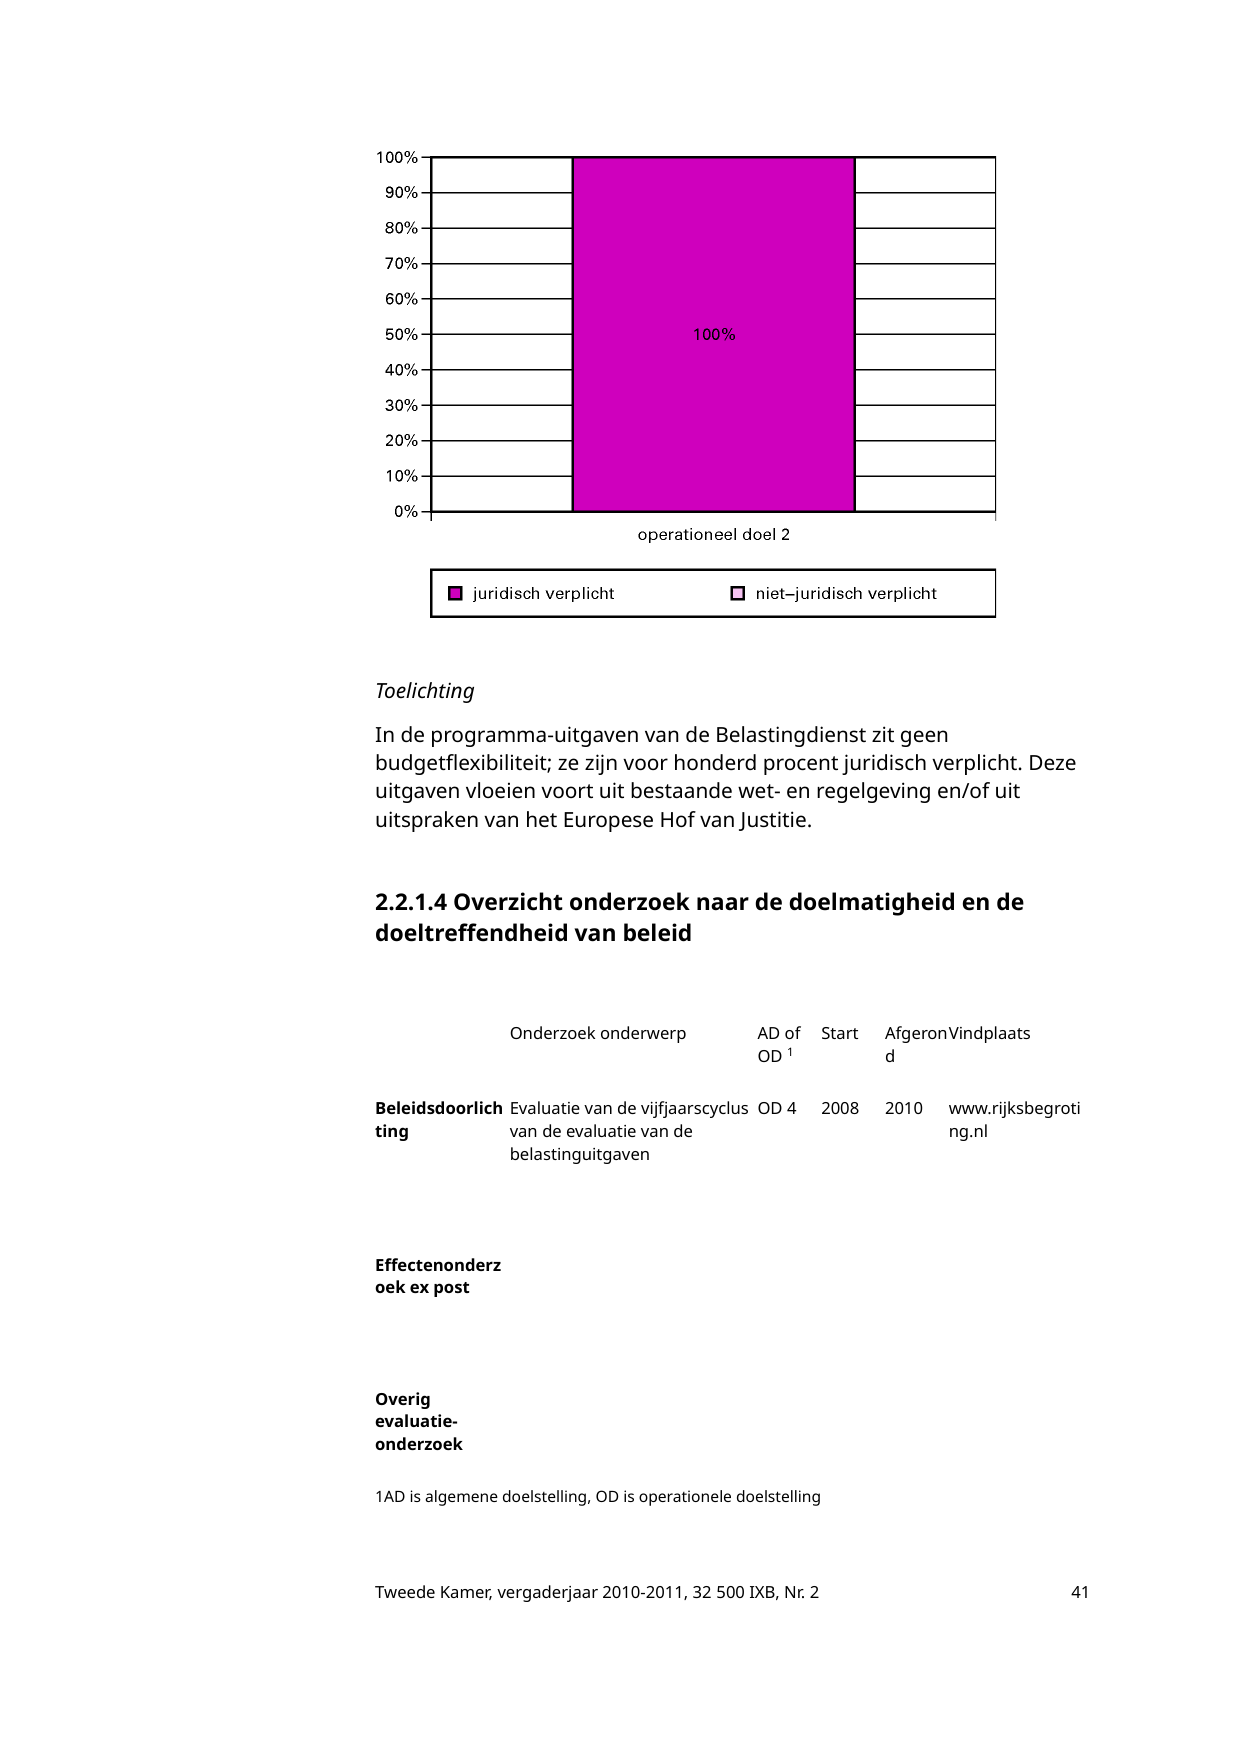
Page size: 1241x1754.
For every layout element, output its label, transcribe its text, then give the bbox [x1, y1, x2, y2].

table_header AD of OD 1 [757, 1021, 821, 1097]
table_cell Beleidsdoorlichting [375, 1097, 509, 1195]
table_cell [757, 1195, 821, 1253]
table_cell [510, 1387, 757, 1485]
table_cell 2010 [885, 1097, 948, 1195]
table_cell [885, 1195, 948, 1253]
table_cell [949, 1254, 1090, 1329]
table_cell [757, 1329, 821, 1387]
table_header Vindplaats [949, 1021, 1090, 1097]
table_cell 1AD is algemene doelstelling, OD is operationele doelstelling [375, 1485, 948, 1544]
table_cell [885, 1329, 948, 1387]
table_cell www.rijksbegroting.nl [949, 1097, 1090, 1195]
table_cell Effectenonderzoek ex post [375, 1254, 509, 1329]
table_header Onderzoek onderwerp [510, 1021, 757, 1097]
text Toelichting [375, 676, 1090, 705]
table_cell [510, 1329, 757, 1387]
table_cell [821, 1195, 885, 1253]
table_cell [375, 1195, 509, 1253]
table_cell Overig evaluatie- onderzoek [375, 1387, 509, 1485]
table_cell Evaluatie van de vijfjaarscyclus van de evaluatie van de belastinguitgaven [510, 1097, 757, 1195]
table_cell [885, 1387, 948, 1485]
table_cell [510, 1254, 757, 1329]
table_cell [885, 1254, 948, 1329]
table_cell [949, 1195, 1090, 1253]
table_cell OD 4 [757, 1097, 821, 1195]
table_cell [510, 1195, 757, 1253]
table_header Start [821, 1021, 885, 1097]
text In de programma-uitgaven van de Belastingdienst zit geen budgetflexibiliteit; ze zijn voor honderd procent juridisch verplicht. Deze uitgaven vloeien voort uit bestaande wet- en regelgeving en/of uit uitspraken van het Europese Hof van Justitie. [375, 720, 1090, 833]
table_cell [949, 1387, 1090, 1485]
subtitle 2.2.1.4 Overzicht onderzoek naar de doelmatigheid en de doeltreffendheid van beleid [375, 886, 1090, 948]
picture [375, 150, 997, 618]
table_cell [949, 1329, 1090, 1387]
table_header Afgerond [885, 1021, 948, 1097]
table_cell [821, 1387, 885, 1485]
table_header [375, 1021, 509, 1097]
table_cell [821, 1329, 885, 1387]
table_cell [821, 1254, 885, 1329]
table_cell [375, 1329, 509, 1387]
table_cell 2008 [821, 1097, 885, 1195]
table_cell [757, 1387, 821, 1485]
table_cell [757, 1254, 821, 1329]
